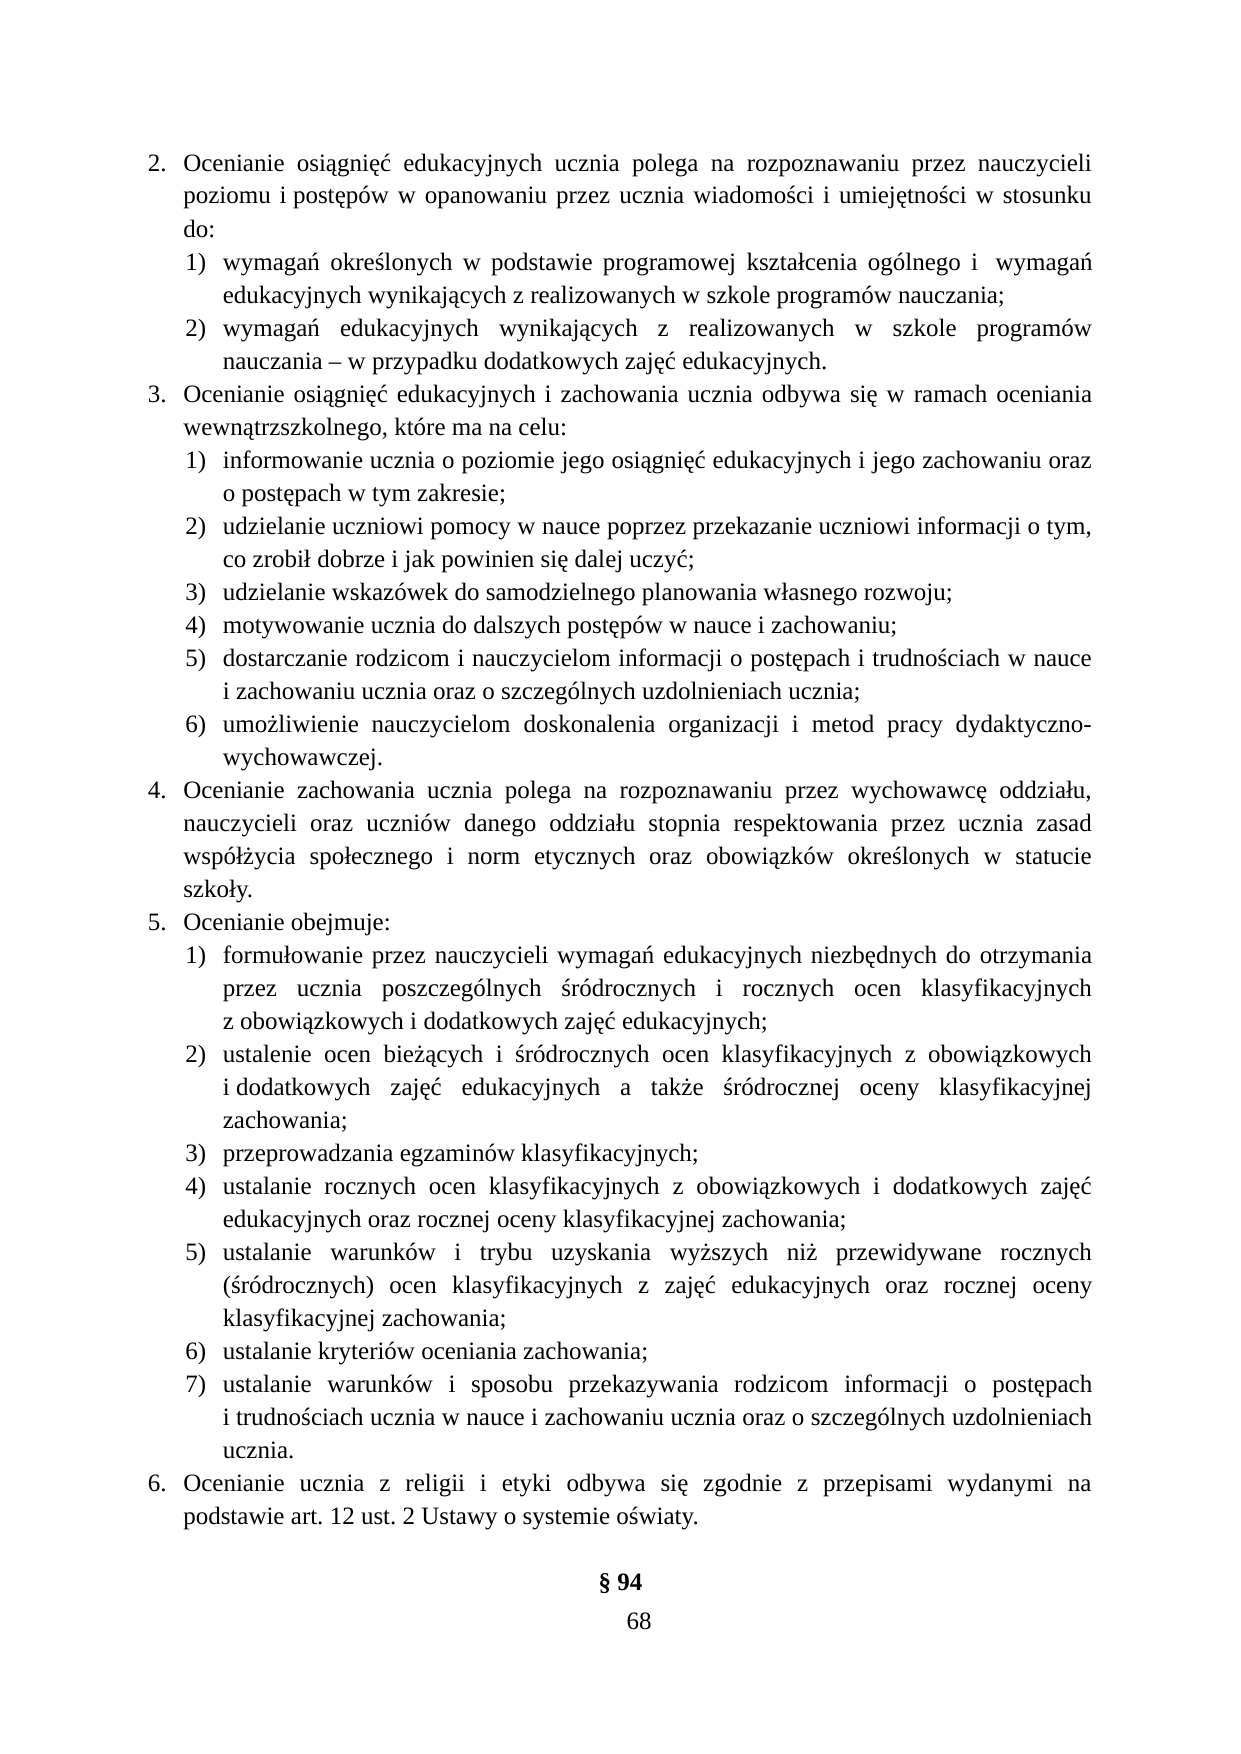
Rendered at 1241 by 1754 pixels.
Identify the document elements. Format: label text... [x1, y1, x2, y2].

list ustalanie warunków i sposobu przekazywania rodzicom informacji o postępach i trudnościach ucznia w nauce i zachowaniu ucznia oraz o szczególnych uzdolnieniach ucznia. [185, 1369, 1093, 1464]
list Ocenianie osiągnięć edukacyjnych ucznia polega na rozpoznawaniu przez nauczycieli poziomu i postępów w opanowaniu przez ucznia wiadomości i umiejętności w stosunku do: [148, 148, 1093, 242]
list dostarczanie rodzicom i nauczycielom informacji o postępach i trudnościach w nauce i zachowaniu ucznia oraz o szczególnych uzdolnieniach ucznia; [185, 643, 1093, 705]
list umożliwienie nauczycielom doskonalenia organizacji i metod pracy dydaktyczno-wychowawczej. [185, 709, 1093, 771]
list wymagań określonych w podstawie programowej kształcenia ogólnego i wymagań edukacyjnych wynikających z realizowanych w szkole programów nauczania; [185, 247, 1093, 308]
list ustalenie ocen bieżących i śródrocznych ocen klasyfikacyjnych z obowiązkowych i dodatkowych zajęć edukacyjnych a także śródrocznej oceny klasyfikacyjnej zachowania; [185, 1039, 1093, 1134]
list wymagań edukacyjnych wynikających z realizowanych w szkole programów nauczania – w przypadku dodatkowych zajęć edukacyjnych. [185, 313, 1093, 374]
list Ocenianie osiągnięć edukacyjnych i zachowania ucznia odbywa się w ramach oceniania wewnątrzszkolnego, które ma na celu: [148, 379, 1093, 441]
list ustalanie kryteriów oceniania zachowania; [185, 1336, 1093, 1365]
list Ocenianie zachowania ucznia polega na rozpoznawaniu przez wychowawcę oddziału, nauczycieli oraz uczniów danego oddziału stopnia respektowania przez ucznia zasad współżycia społecznego i norm etycznych oraz obowiązków określonych w statucie szkoły. [148, 775, 1093, 903]
list przeprowadzania egzaminów klasyfikacyjnych; [185, 1138, 1093, 1167]
list Ocenianie ucznia z religii i etyki odbywa się zgodnie z przepisami wydanymi na podstawie art. 12 ust. 2 Ustawy o systemie oświaty. [148, 1468, 1093, 1530]
list ustalanie warunków i trybu uzyskania wyższych niż przewidywane rocznych (śródrocznych) ocen klasyfikacyjnych z zajęć edukacyjnych oraz rocznej oceny klasyfikacyjnej zachowania; [185, 1237, 1093, 1332]
list motywowanie ucznia do dalszych postępów w nauce i zachowaniu; [185, 610, 1093, 639]
list udzielanie uczniowi pomocy w nauce poprzez przekazanie uczniowi informacji o tym, co zrobił dobrze i jak powinien się dalej uczyć; [185, 511, 1093, 573]
text § 94 [148, 1567, 1093, 1596]
list formułowanie przez nauczycieli wymagań edukacyjnych niezbędnych do otrzymania przez ucznia poszczególnych śródrocznych i rocznych ocen klasyfikacyjnych z obowiązkowych i dodatkowych zajęć edukacyjnych; [185, 940, 1093, 1035]
list ustalanie rocznych ocen klasyfikacyjnych z obowiązkowych i dodatkowych zajęć edukacyjnych oraz rocznej oceny klasyfikacyjnej zachowania; [185, 1171, 1093, 1233]
list Ocenianie obejmuje: [148, 907, 1093, 936]
list udzielanie wskazówek do samodzielnego planowania własnego rozwoju; [185, 577, 1093, 606]
list informowanie ucznia o poziomie jego osiągnięć edukacyjnych i jego zachowaniu oraz o postępach w tym zakresie; [185, 445, 1093, 507]
